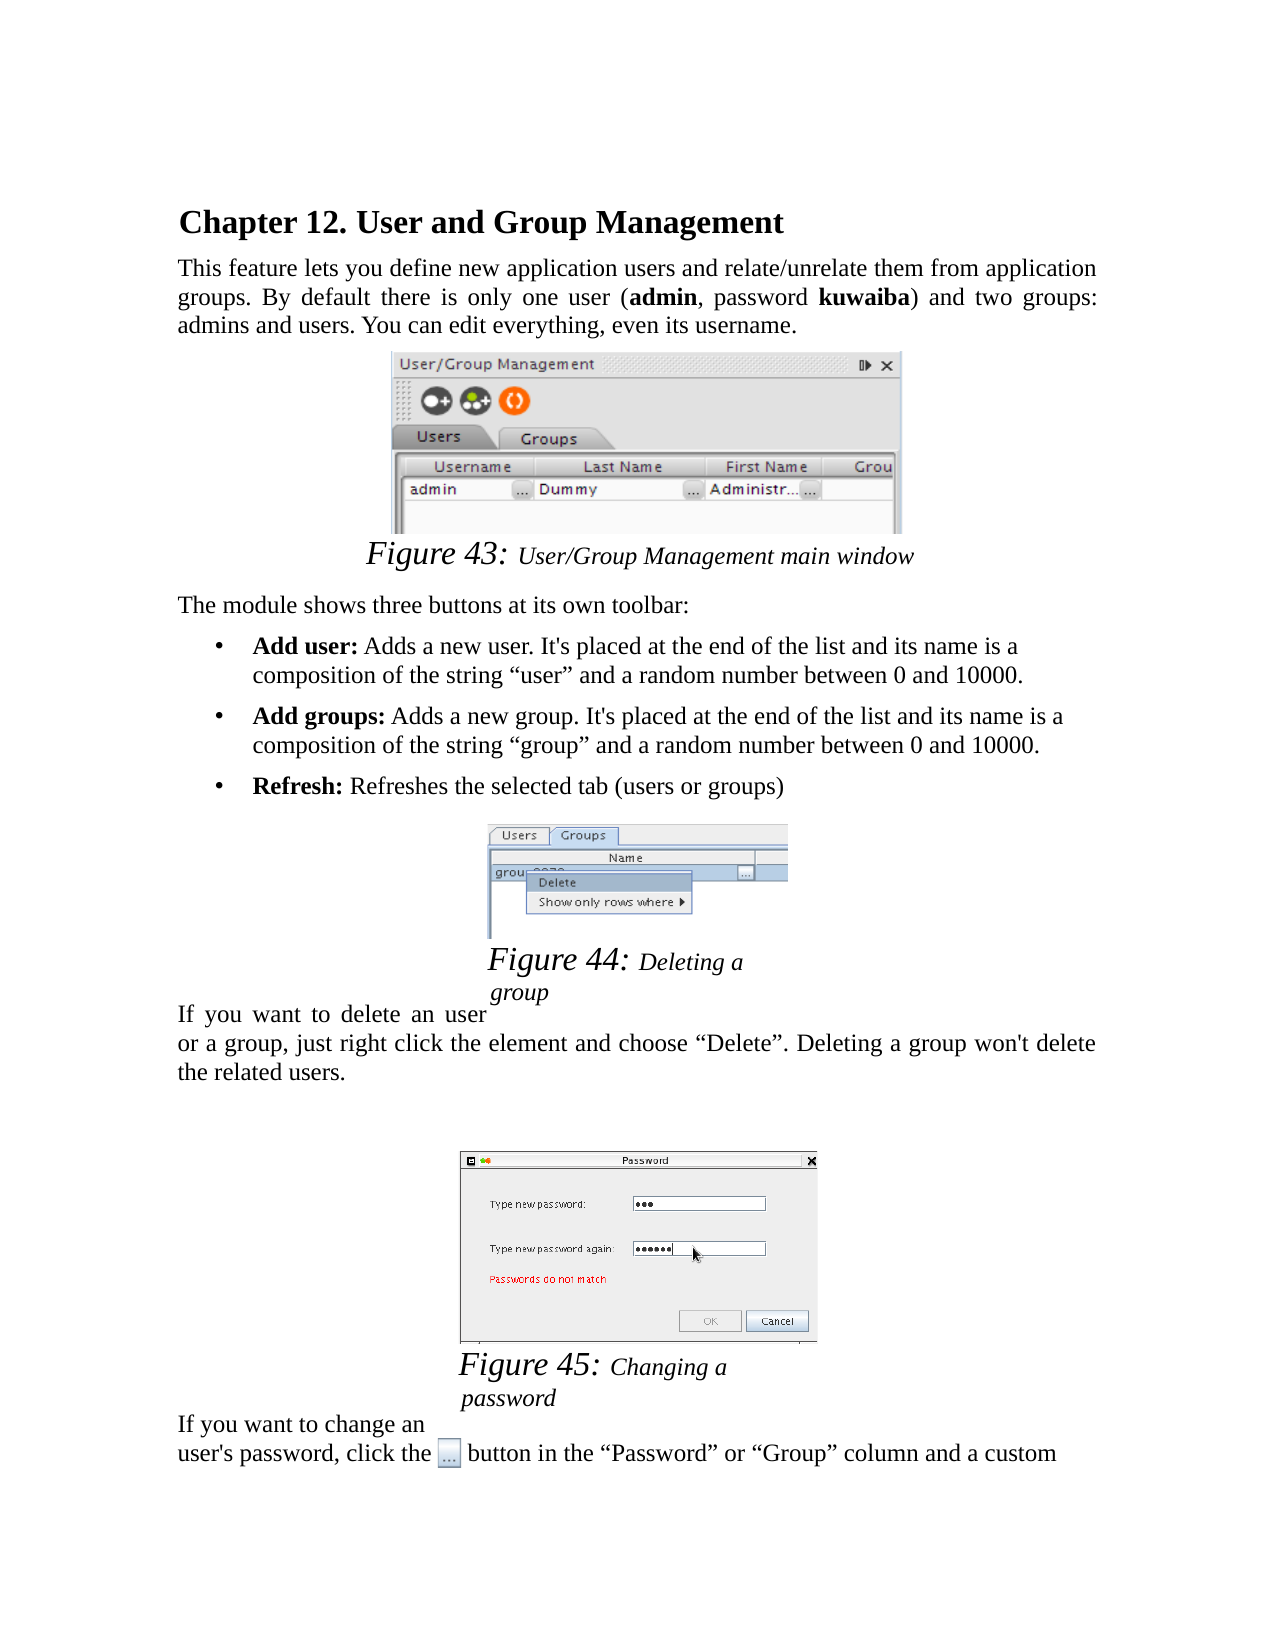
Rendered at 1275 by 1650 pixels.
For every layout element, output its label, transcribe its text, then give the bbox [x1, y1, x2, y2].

picture [487, 824, 788, 939]
text The module shows three buttons at its own toolbar: [177, 590, 1098, 618]
text This feature lets you define new application users and relate/unrelate them from application groups. By default there is only one user (admin, password kuwaiba) and two groups: admins and users. You can edit everything, even its username. [177, 253, 1098, 339]
picture [391, 351, 903, 534]
list Add user: Adds a new user. It's placed at the end of the list and its name is a composition of the string “user” and a random number between 0 and 10000. [215, 631, 1098, 688]
picture [437, 1438, 462, 1468]
text If you want to change an user's password, click the button in the “Password” or “Group” column and a custom [177, 1409, 1098, 1468]
list Refresh: Refreshes the selected tab (users or groups) [215, 771, 1098, 800]
text If you want to delete an user or a group, just right click the element and choose “Delete”. Deleting a group won't delete the related users. [177, 999, 1098, 1086]
list Deleting a group [487, 939, 788, 1006]
list User/Group Management main window [366, 534, 928, 572]
title User and Group Management [178, 202, 1098, 241]
picture [458, 1151, 818, 1344]
list Changing a password [458, 1344, 817, 1411]
list Add groups: Adds a new group. It's placed at the end of the list and its name is a composition of the string “group” and a random number between 0 and 10000. [215, 701, 1098, 758]
